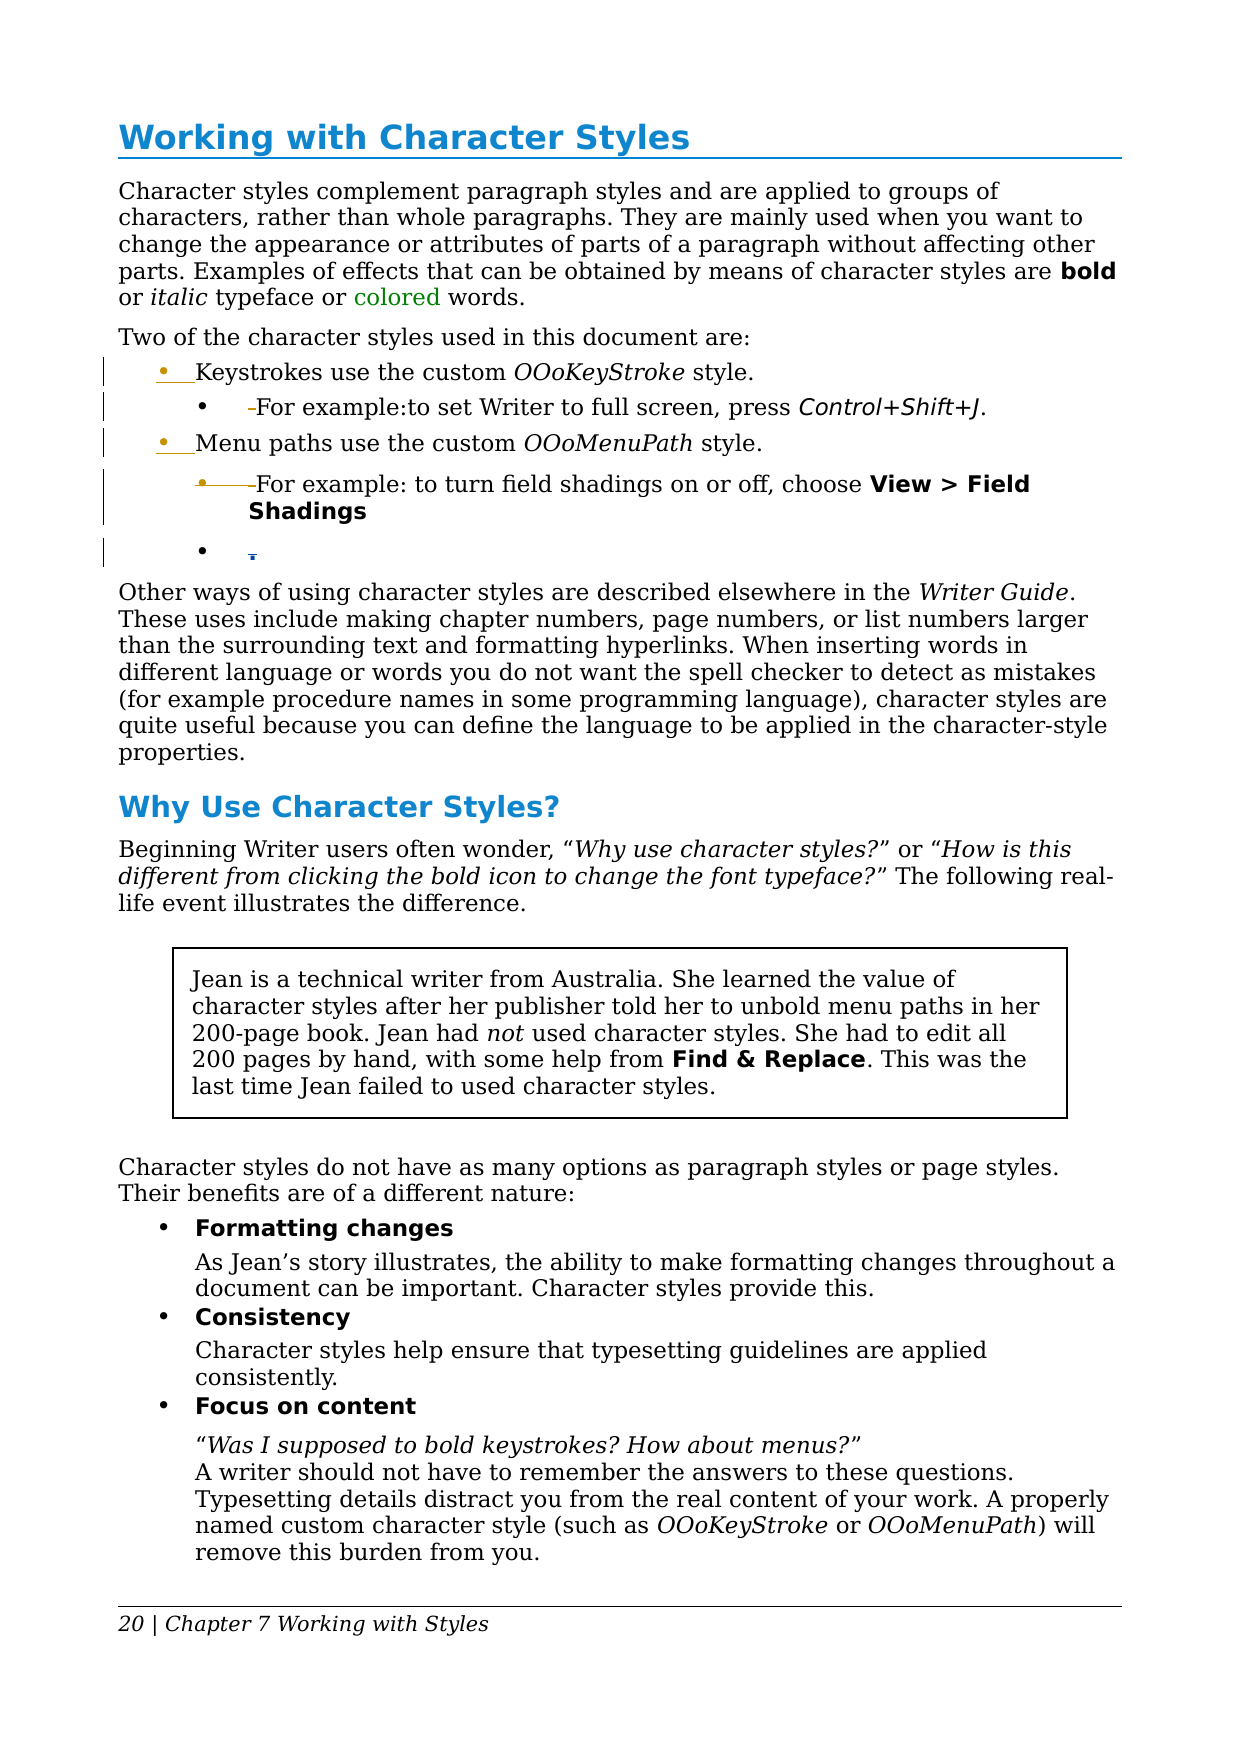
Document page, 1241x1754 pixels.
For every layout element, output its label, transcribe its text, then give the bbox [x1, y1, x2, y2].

list Two of the character styles used in this document are: [118, 324, 1122, 350]
list Keystrokes use the custom OOoKeyStroke style. [156, 357, 1122, 386]
list For example:to set Writer to full screen, press Control+Shift+J. [195, 392, 1122, 421]
text Character styles complement paragraph styles and are applied to groups of characters, rather than whole paragraphs. They are mainly used when you want to change the appearance or attributes of parts of a paragraph without affecting other parts. Examples of effects that can be obtained by means of character styles are bold or italic typeface or colored words. [118, 178, 1122, 311]
subtitle Working with Character Styles [118, 118, 1122, 157]
text Beginning Writer users often wonder, “Why use character styles?” or “How is this different from clicking the bold icon to change the font typeface?” The following real-life event illustrates the difference. [118, 836, 1122, 916]
text Other ways of using character styles are described elsewhere in the Writer Guide. These uses include making chapter numbers, page numbers, or list numbers larger than the surrounding text and formatting hyperlinks. When inserting words in different language or words you do not want the spell checker to detect as mistakes (for example procedure names in some programming language), character styles are quite useful because you can define the language to be applied in the character-style properties. [118, 579, 1122, 766]
list Consistency [156, 1302, 1122, 1331]
subtitle Why Use Character Styles? [118, 790, 1122, 824]
list Character styles help ensure that typesetting guidelines are applied consistently. [195, 1338, 1122, 1391]
list Menu paths use the custom OOoMenuPath style. [156, 428, 1122, 457]
list Character styles do not have as many options as paragraph styles or page styles. Their benefits are of a different nature: [118, 1154, 1122, 1207]
list Formatting changes [156, 1213, 1122, 1243]
list Focus on content [156, 1391, 1122, 1420]
list As Jean’s story illustrates, the ability to make formatting changes throughout a document can be important. Character styles provide this. [195, 1249, 1122, 1302]
list “Was I supposed to bold keystrokes? How about menus?” A writer should not have to remember the answers to these questions. Typesetting details distract you from the real content of your work. A properly named custom character style (such as OOoKeyStroke or OOoMenuPath) will remove this burden from you. [195, 1432, 1122, 1566]
list For example: to turn field shadings on or off, choose View > Field Shadings [195, 469, 1122, 525]
text Jean is a technical writer from Australia. She learned the value of character styles after her publisher told her to unbold menu paths in her 200-page book. Jean had not used character styles. She had to edit all 200 pages by hand, with some help from Find & Replace. This was the last time Jean failed to used character styles. [174, 949, 1066, 1117]
